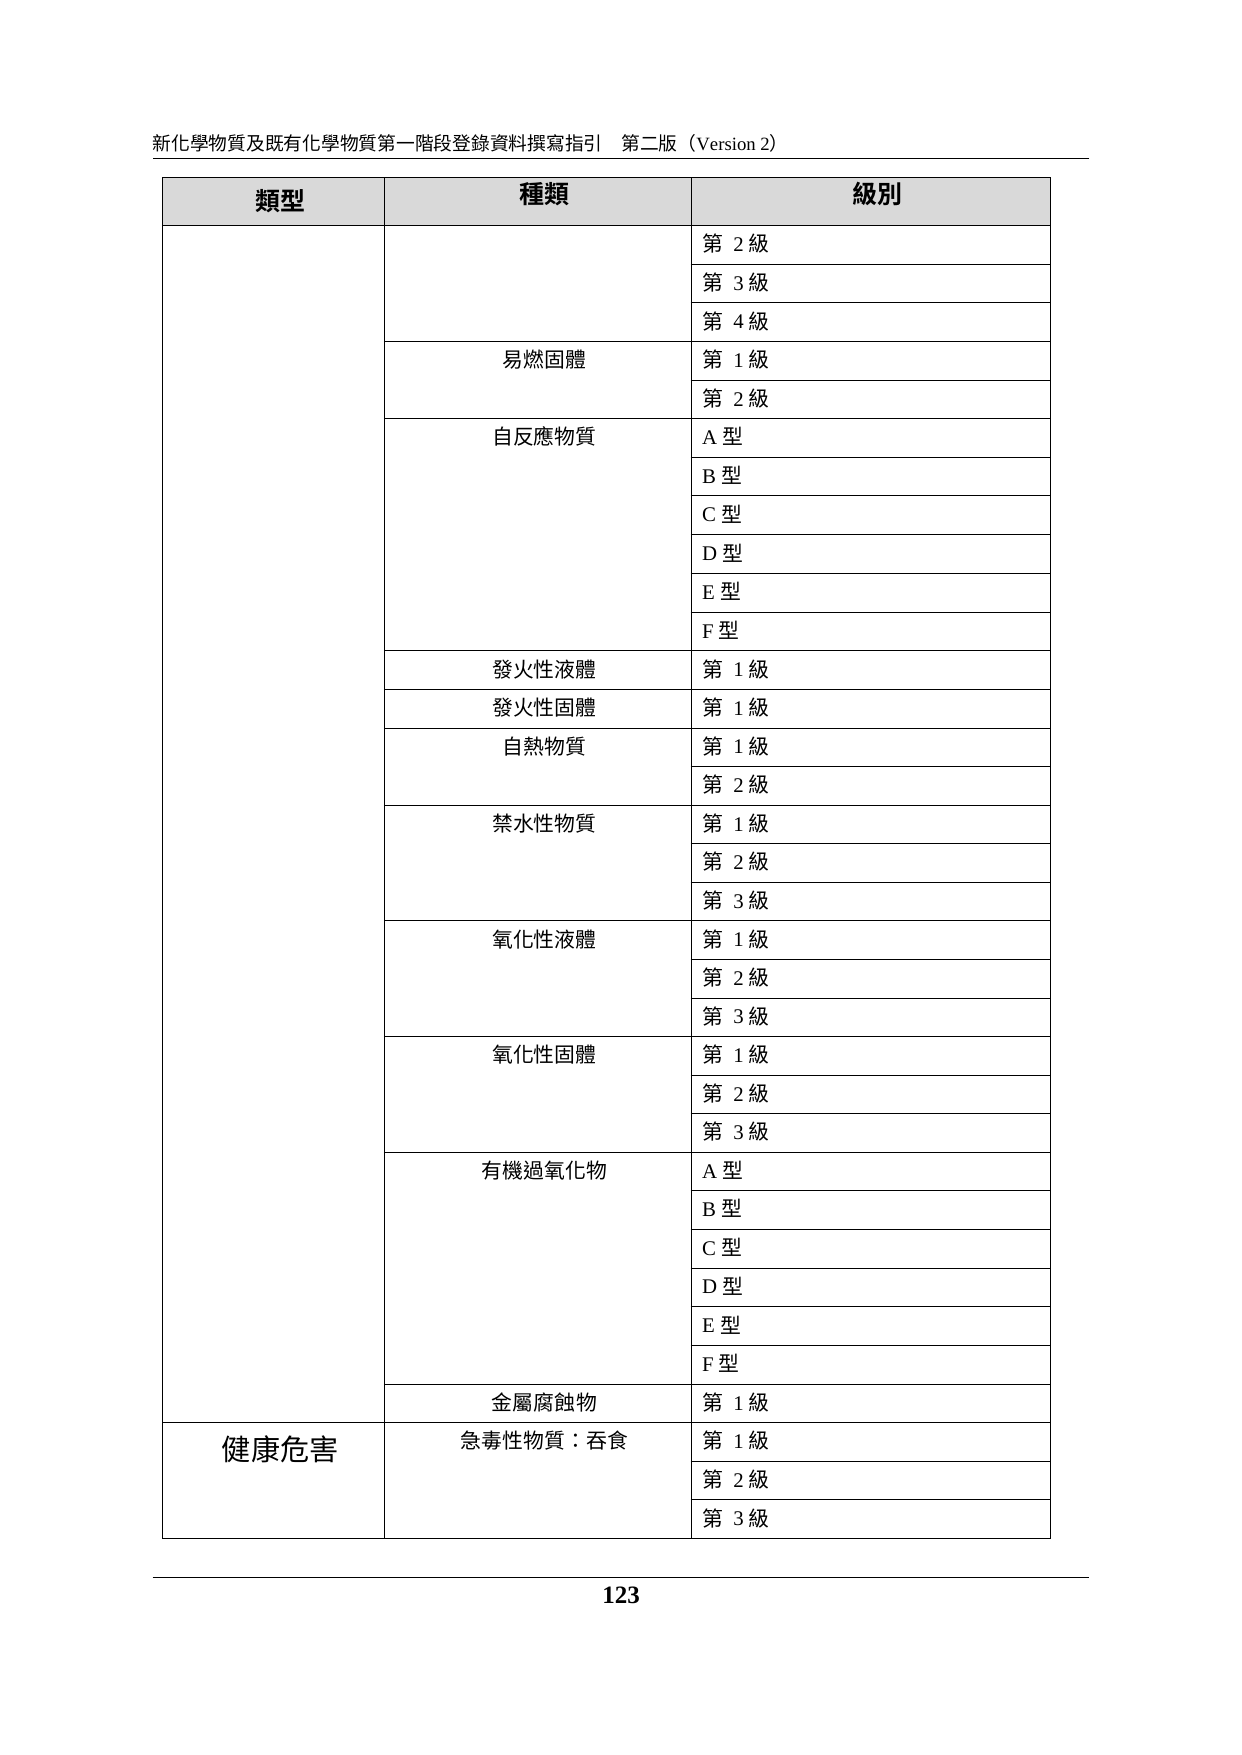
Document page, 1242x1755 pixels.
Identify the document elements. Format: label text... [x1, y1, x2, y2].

table_cell 第 1 級 [692, 806, 1050, 843]
table_cell 發火性固體 [385, 690, 691, 727]
table_cell 金屬腐蝕物 [385, 1385, 691, 1422]
table_cell E 型 [692, 574, 1050, 612]
table_cell 第 3 級 [692, 883, 1050, 920]
table_cell 第 4 級 [692, 303, 1050, 341]
table_cell 自熱物質 [385, 729, 691, 804]
table_cell 健康危害 [163, 1423, 384, 1538]
table_cell F 型 [692, 613, 1050, 650]
table_cell 急毒性物質：吞食 [385, 1423, 691, 1538]
table_cell 第 1 級 [692, 1037, 1050, 1074]
table_header 類型 [163, 178, 384, 225]
table_header 種類 [385, 178, 691, 225]
table_cell A 型 [692, 1153, 1050, 1190]
table_cell D 型 [692, 1269, 1050, 1306]
table_cell B 型 [692, 1191, 1050, 1229]
table_cell 第 2 級 [692, 1462, 1050, 1499]
table_cell 自反應物質 [385, 419, 691, 650]
table_cell 第 1 級 [692, 729, 1050, 766]
table_cell 第 3 級 [692, 999, 1050, 1036]
table_cell 第 3 級 [692, 1114, 1050, 1152]
table_cell E 型 [692, 1307, 1050, 1345]
table_cell 第 2 級 [692, 226, 1050, 263]
table_cell C 型 [692, 496, 1050, 534]
table_cell 禁水性物質 [385, 806, 691, 920]
table_cell 第 3 級 [692, 1500, 1050, 1538]
table_cell 第 3 級 [692, 265, 1050, 302]
table_cell 第 2 級 [692, 381, 1050, 418]
table_cell F 型 [692, 1346, 1050, 1384]
table_cell D 型 [692, 535, 1050, 573]
table_cell [163, 226, 384, 1422]
table_cell 第 2 級 [692, 844, 1050, 882]
table_cell [385, 226, 691, 341]
table_cell B 型 [692, 458, 1050, 495]
table_cell 易燃固體 [385, 342, 691, 418]
table_cell 第 2 級 [692, 960, 1050, 997]
table_cell 第 1 級 [692, 1423, 1050, 1461]
table_cell 第 1 級 [692, 1385, 1050, 1422]
table_cell 第 1 級 [692, 651, 1050, 689]
table_cell 第 1 級 [692, 342, 1050, 379]
table_cell 有機過氧化物 [385, 1153, 691, 1384]
table_cell 發火性液體 [385, 651, 691, 689]
table_cell 第 1 級 [692, 921, 1050, 959]
table_cell 氧化性固體 [385, 1037, 691, 1152]
table_cell 第 2 級 [692, 1076, 1050, 1113]
table_cell 第 2 級 [692, 767, 1050, 804]
table_cell 氧化性液體 [385, 921, 691, 1036]
table_cell 第 1 級 [692, 690, 1050, 727]
table_header 級別 [692, 178, 1050, 225]
table_cell C 型 [692, 1230, 1050, 1267]
table_cell A 型 [692, 419, 1050, 457]
